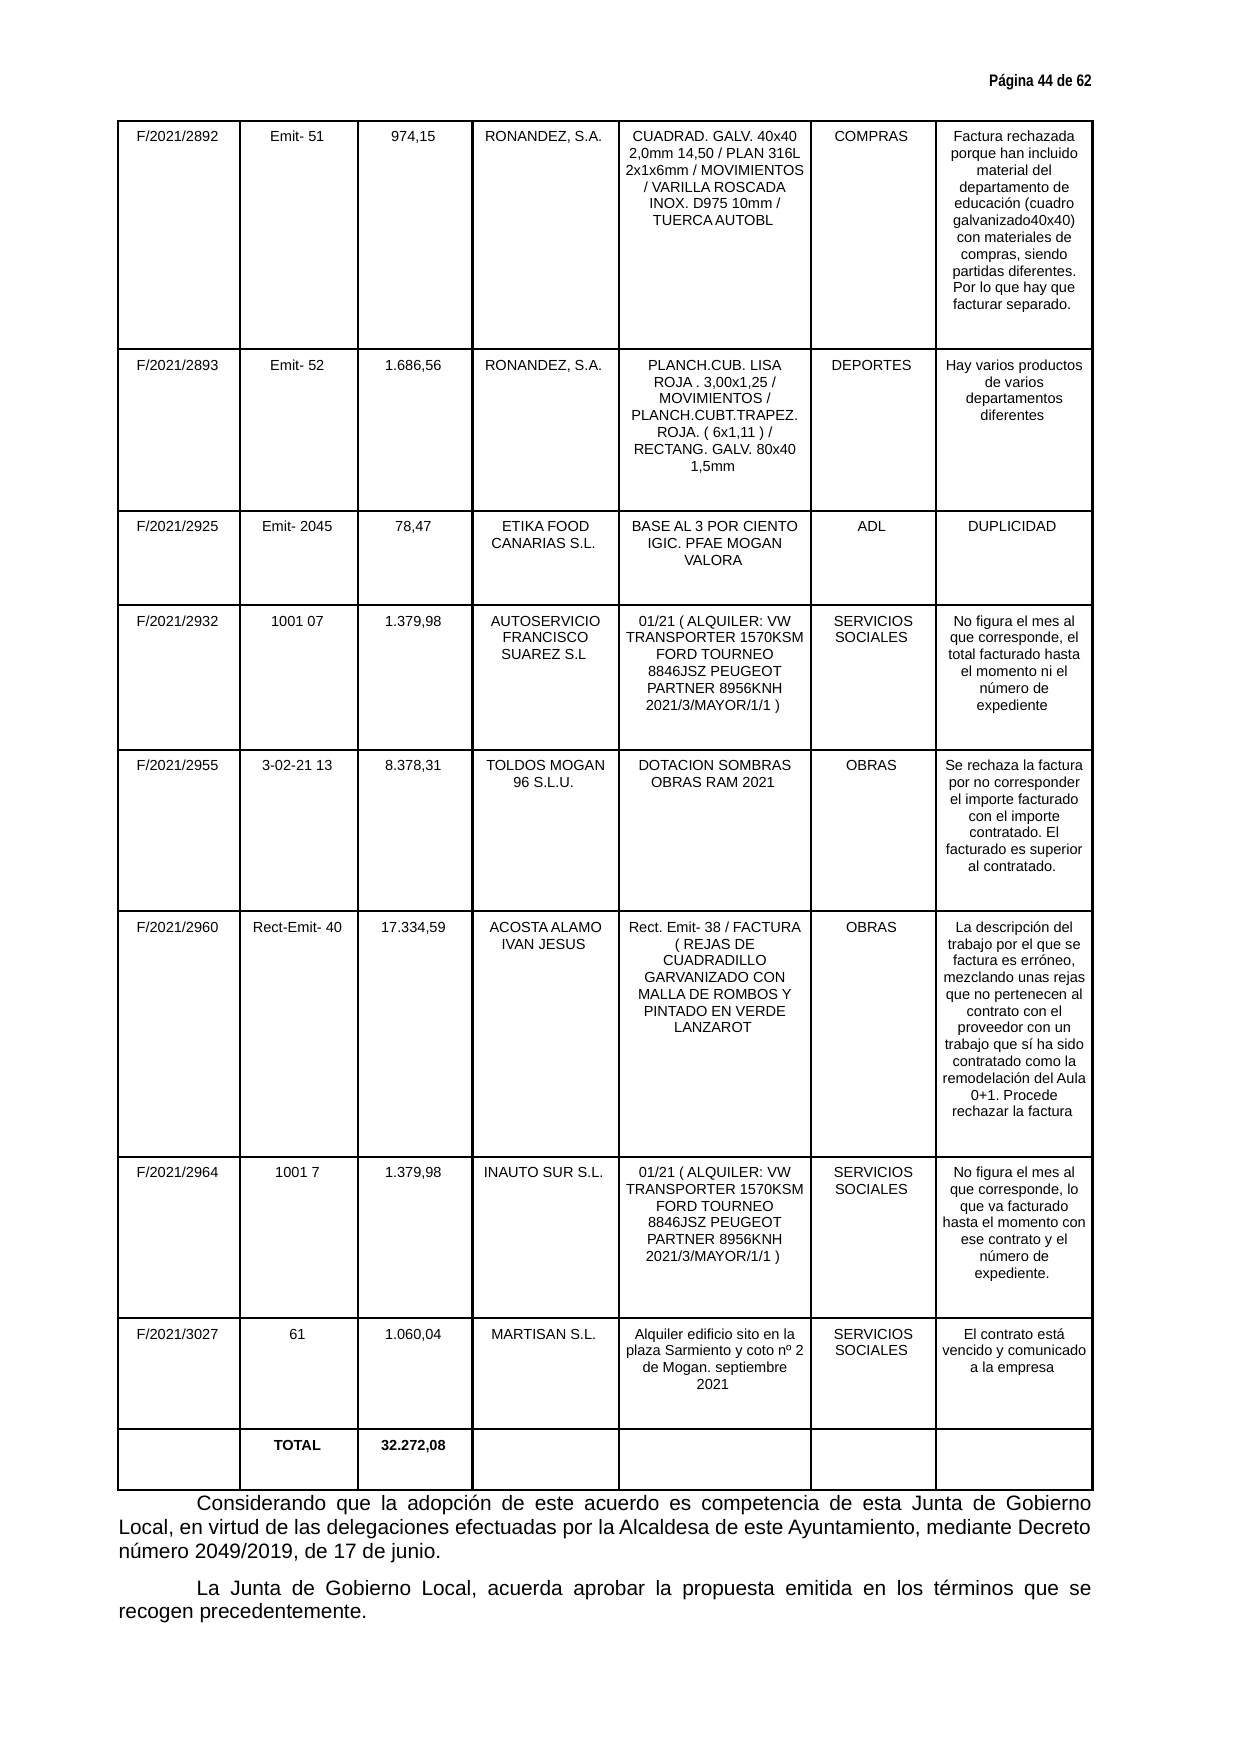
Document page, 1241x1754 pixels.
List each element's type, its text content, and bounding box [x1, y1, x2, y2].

table_cell DOTACION SOMBRAS OBRAS RAM 2021 [620, 751, 810, 910]
table_cell El contrato está vencido y comunicado a la empresa [937, 1319, 1091, 1428]
table_cell F/2021/2893 [119, 350, 239, 510]
table_cell [937, 1430, 1091, 1489]
table_cell 1001 7 [241, 1158, 357, 1317]
table_cell ETIKA FOOD CANARIAS S.L. [474, 512, 618, 604]
table_cell 01/21 ( ALQUILER: VW TRANSPORTER 1570KSM FORD TOURNEO 8846JSZ PEUGEOT PARTNER 8956KNH 2021/3/MAYOR/1/1 ) [620, 1158, 810, 1317]
table_cell [119, 1430, 239, 1489]
table_cell No figura el mes al que corresponde, el total facturado hasta el momento ni el número de expediente [937, 606, 1091, 749]
table_cell [812, 1430, 935, 1489]
table_cell DUPLICIDAD [937, 512, 1091, 604]
table_cell 8.378,31 [359, 751, 471, 910]
table_cell TOLDOS MOGAN 96 S.L.U. [474, 751, 618, 910]
table_cell 17.334,59 [359, 912, 471, 1156]
table_cell 32.272,08 [359, 1430, 471, 1489]
table_cell CUADRAD. GALV. 40x40 2,0mm 14,50 / PLAN 316L 2x1x6mm / MOVIMIENTOS / VARILLA ROSCADA INOX. D975 10mm / TUERCA AUTOBL [620, 122, 810, 348]
table_cell F/2021/2932 [119, 606, 239, 749]
table_cell OBRAS [812, 912, 935, 1156]
table_cell F/2021/2955 [119, 751, 239, 910]
table_cell RONANDEZ, S.A. [474, 122, 618, 348]
table_cell OBRAS [812, 751, 935, 910]
table_cell 1.379,98 [359, 606, 471, 749]
table_cell 3-02-21 13 [241, 751, 357, 910]
table_cell INAUTO SUR S.L. [474, 1158, 618, 1317]
table_cell Factura rechazada porque han incluido material del departamento de educación (cuadro galvanizado40x40) con materiales de compras, siendo partidas diferentes. Por lo que hay que facturar separado. [937, 122, 1091, 348]
table_cell Rect. Emit- 38 / FACTURA ( REJAS DE CUADRADILLO GARVANIZADO CON MALLA DE ROMBOS Y PINTADO EN VERDE LANZAROT [620, 912, 810, 1156]
table_cell Se rechaza la factura por no corresponder el importe facturado con el importe contratado. El facturado es superior al contratado. [937, 751, 1091, 910]
table_cell 01/21 ( ALQUILER: VW TRANSPORTER 1570KSM FORD TOURNEO 8846JSZ PEUGEOT PARTNER 8956KNH 2021/3/MAYOR/1/1 ) [620, 606, 810, 749]
table_cell 1.686,56 [359, 350, 471, 510]
table_cell 974,15 [359, 122, 471, 348]
table_cell COMPRAS [812, 122, 935, 348]
table_cell TOTAL [241, 1430, 357, 1489]
table_cell 78,47 [359, 512, 471, 604]
table_cell AUTOSERVICIO FRANCISCO SUAREZ S.L [474, 606, 618, 749]
table_cell RONANDEZ, S.A. [474, 350, 618, 510]
table_cell F/2021/2925 [119, 512, 239, 604]
table_cell BASE AL 3 POR CIENTO IGIC. PFAE MOGAN VALORA [620, 512, 810, 604]
table_cell Emit- 51 [241, 122, 357, 348]
table_cell [620, 1430, 810, 1489]
table_cell Emit- 2045 [241, 512, 357, 604]
table_cell Alquiler edificio sito en la plaza Sarmiento y coto nº 2 de Mogan. septiembre 2021 [620, 1319, 810, 1428]
text La Junta de Gobierno Local, acuerda aprobar la propuesta emitida en los términos que se recogen precedentemente. [118, 1575, 1092, 1623]
table_cell 1001 07 [241, 606, 357, 749]
table_cell F/2021/2892 [119, 122, 239, 348]
table_cell 1.060,04 [359, 1319, 471, 1428]
table_cell Rect-Emit- 40 [241, 912, 357, 1156]
table_cell 61 [241, 1319, 357, 1428]
table_cell F/2021/3027 [119, 1319, 239, 1428]
table_cell Emit- 52 [241, 350, 357, 510]
table_cell F/2021/2960 [119, 912, 239, 1156]
table_cell PLANCH.CUB. LISA ROJA . 3,00x1,25 / MOVIMIENTOS / PLANCH.CUBT.TRAPEZ. ROJA. ( 6x1,11 ) / RECTANG. GALV. 80x40 1,5mm [620, 350, 810, 510]
table_cell F/2021/2964 [119, 1158, 239, 1317]
table_cell DEPORTES [812, 350, 935, 510]
table_cell ACOSTA ALAMO IVAN JESUS [474, 912, 618, 1156]
table_cell SERVICIOS SOCIALES [812, 1319, 935, 1428]
table_cell 1.379,98 [359, 1158, 471, 1317]
table_cell Hay varios productos de varios departamentos diferentes [937, 350, 1091, 510]
table_cell MARTISAN S.L. [474, 1319, 618, 1428]
table_cell La descripción del trabajo por el que se factura es erróneo, mezclando unas rejas que no pertenecen al contrato con el proveedor con un trabajo que sí ha sido contratado como la remodelación del Aula 0+1. Procede rechazar la factura [937, 912, 1091, 1156]
text Considerando que la adopción de este acuerdo es competencia de esta Junta de Gobierno Local, en virtud de las delegaciones efectuadas por la Alcaldesa de este Ayuntamiento, mediante Decreto número 2049/2019, de 17 de junio. [118, 1491, 1092, 1563]
table_cell SERVICIOS SOCIALES [812, 1158, 935, 1317]
table_cell No figura el mes al que corresponde, lo que va facturado hasta el momento con ese contrato y el número de expediente. [937, 1158, 1091, 1317]
table_cell [474, 1430, 618, 1489]
table_cell ADL [812, 512, 935, 604]
table_cell SERVICIOS SOCIALES [812, 606, 935, 749]
